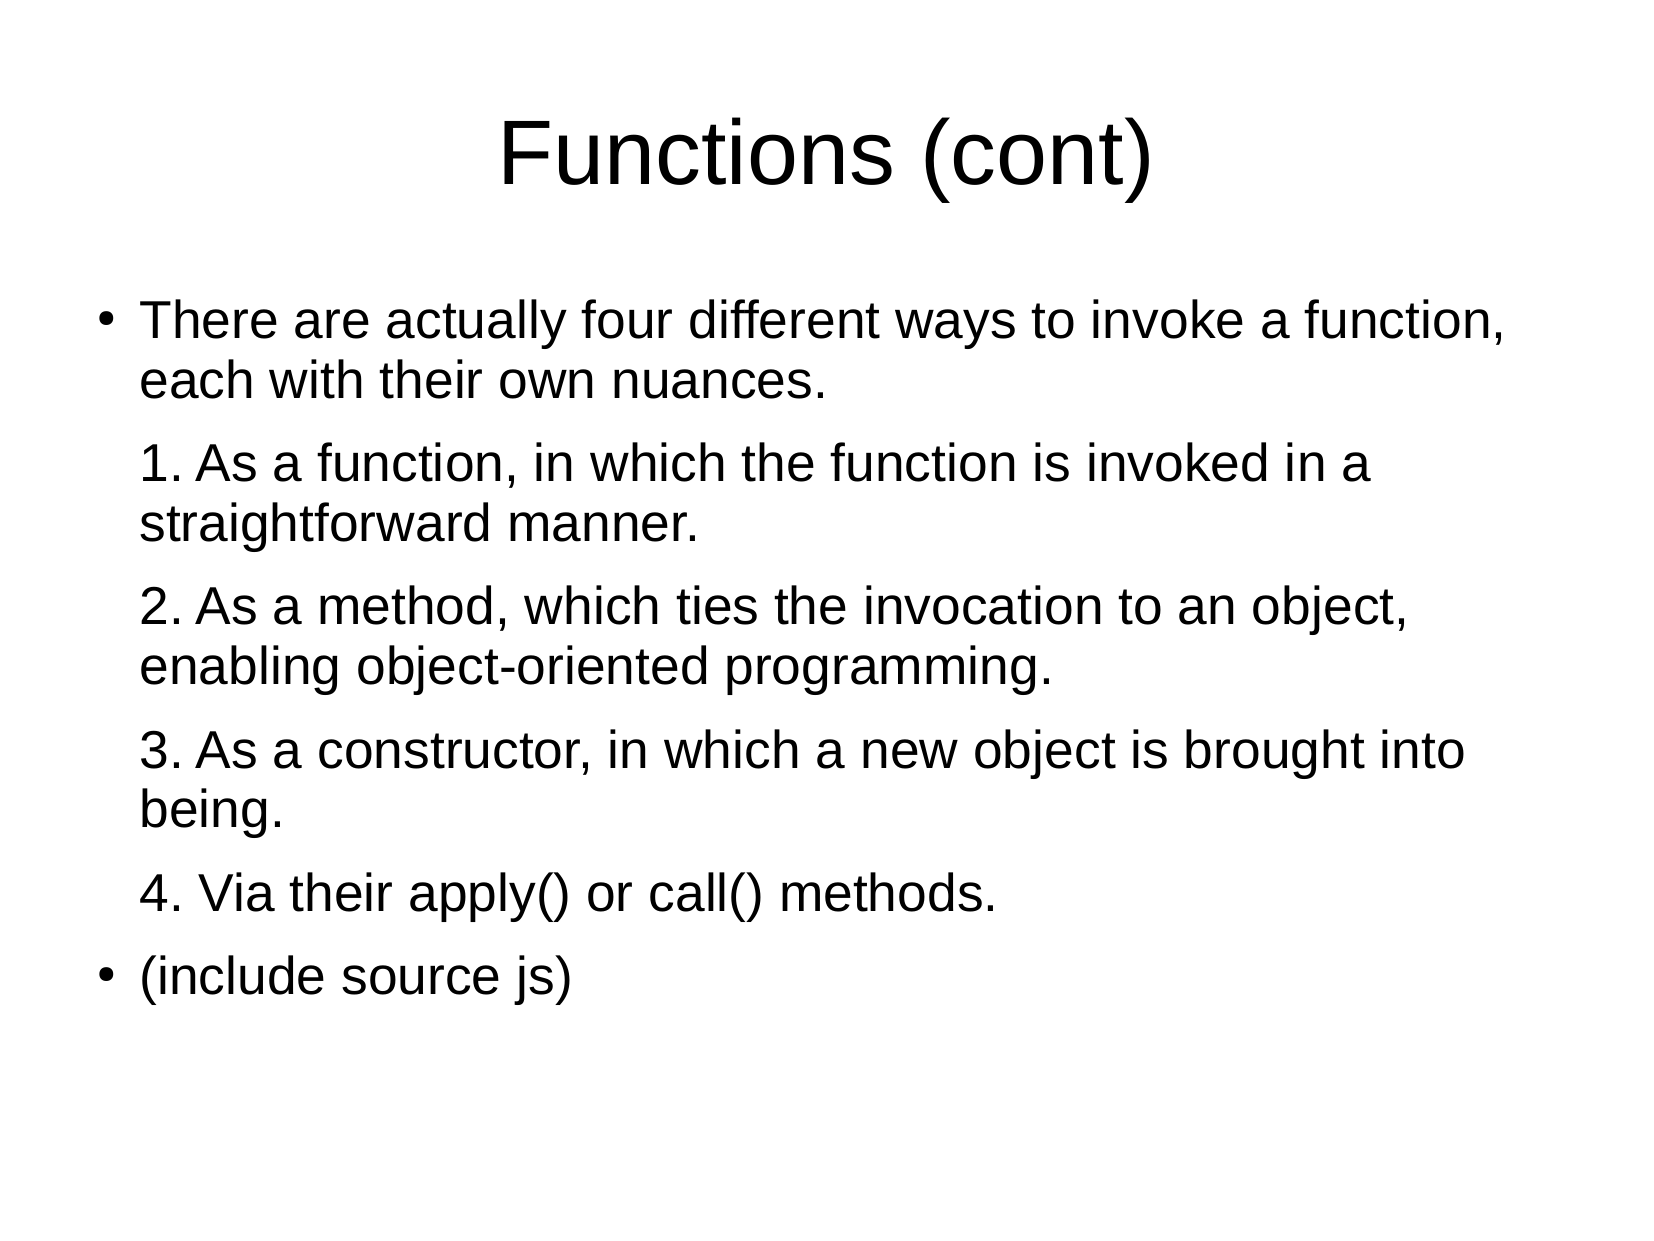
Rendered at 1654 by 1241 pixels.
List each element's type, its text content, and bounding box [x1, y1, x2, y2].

title Functions (cont) [82, 49, 1571, 257]
list There are actually four different ways to invoke a function, each with their own nuances. 1. As a function, in which the function is invoked in a straightforward manner. 2. As a method, which ties the invocation to an object, enabling object-oriented programming. 3. As a constructor, in which a new object is brought into being. 4. Via their apply() or call() methods. (include source js) [82, 290, 1571, 1010]
